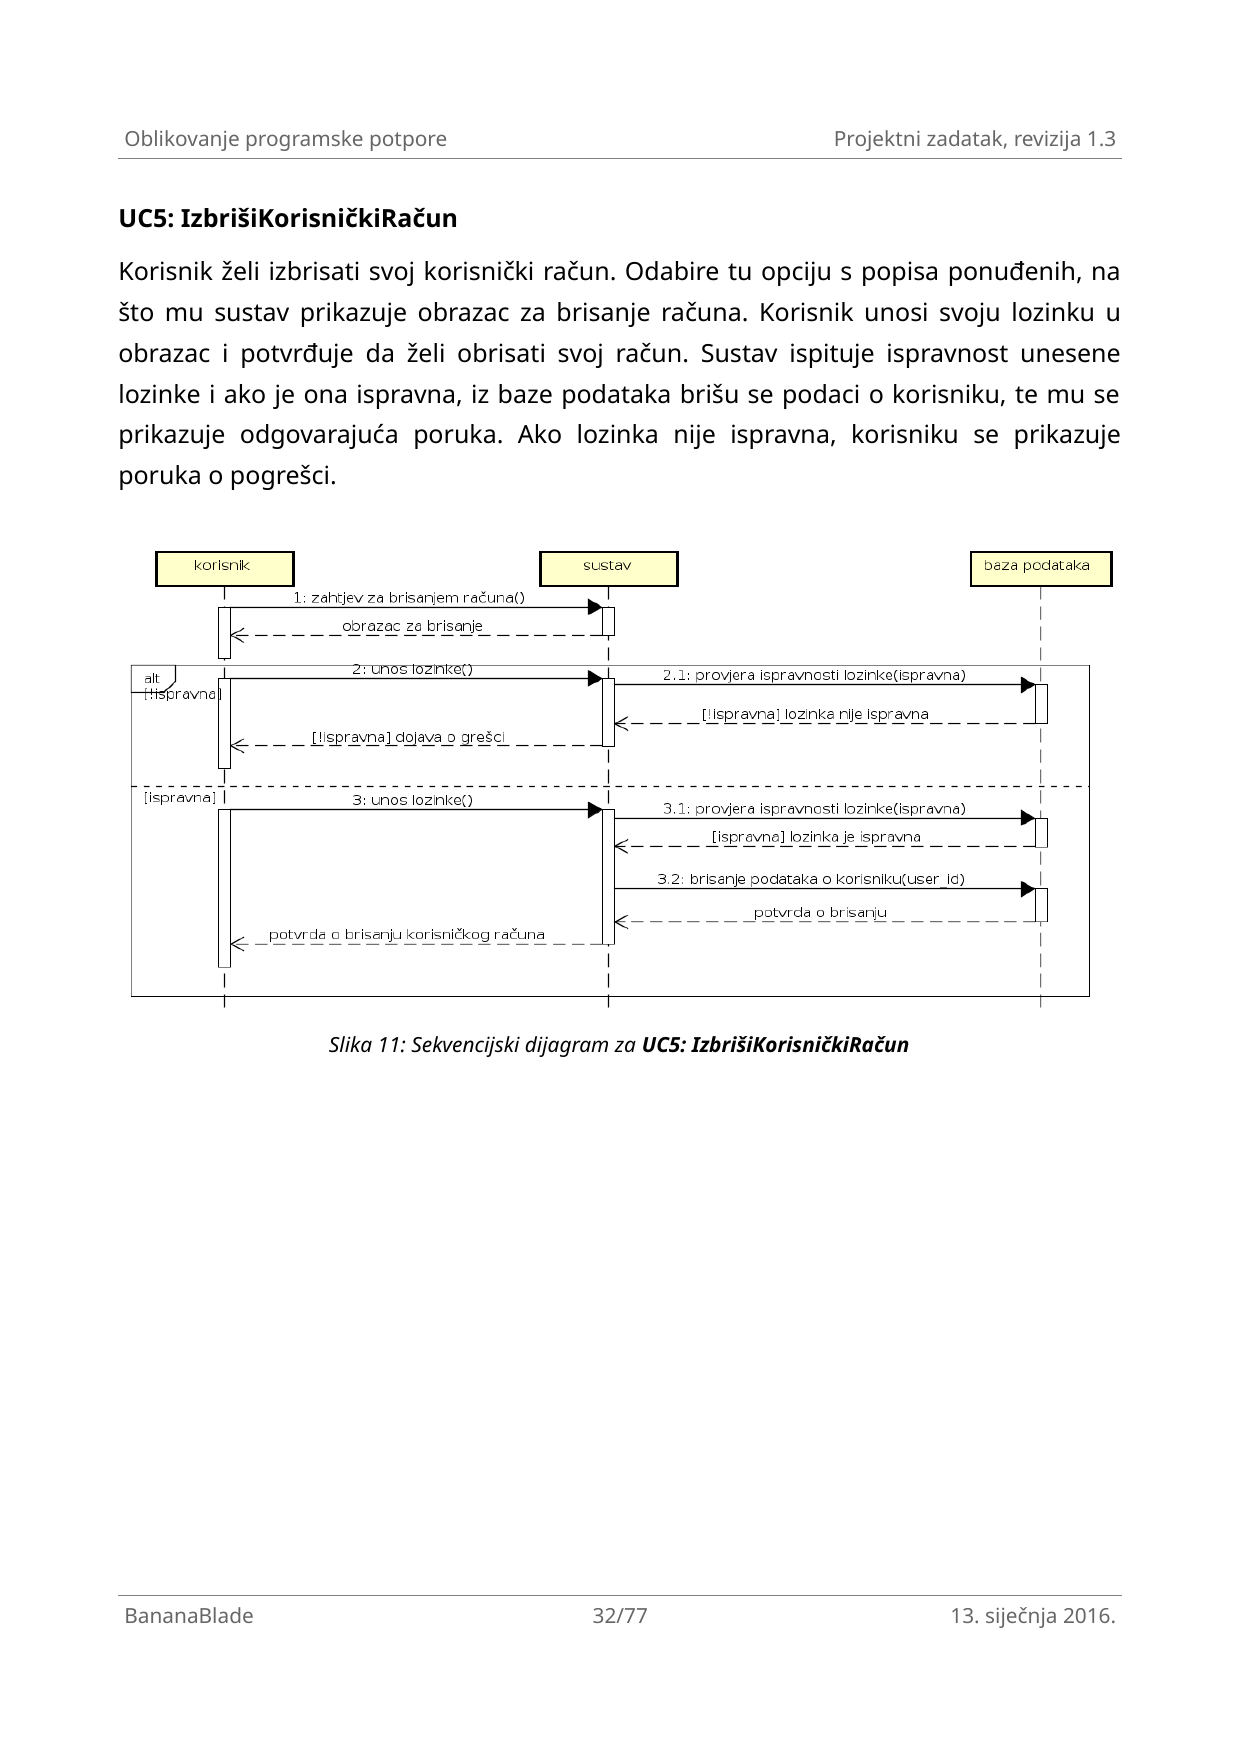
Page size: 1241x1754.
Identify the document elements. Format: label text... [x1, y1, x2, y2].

picture [118, 540, 1123, 1024]
text Korisnik želi izbrisati svoj korisnički račun. Odabire tu opciju s popisa ponuđenih, na što mu sustav prikazuje obrazac za brisanje računa. Korisnik unosi svoju lozinku u obrazac i potvrđuje da želi obrisati svoj račun. Sustav ispituje ispravnost unesene lozinke i ako je ona ispravna, iz baze podataka brišu se podaci o korisniku, te mu se prikazuje odgovarajuća poruka. Ako lozinka nije ispravna, korisniku se prikazuje poruka o pogrešci. [118, 254, 1122, 492]
subtitle UC5: IzbrišiKorisničkiRačun [118, 201, 1122, 234]
text Slika 11: Sekvencijski dijagram za UC5: IzbrišiKorisničkiRačun [118, 1024, 1122, 1058]
